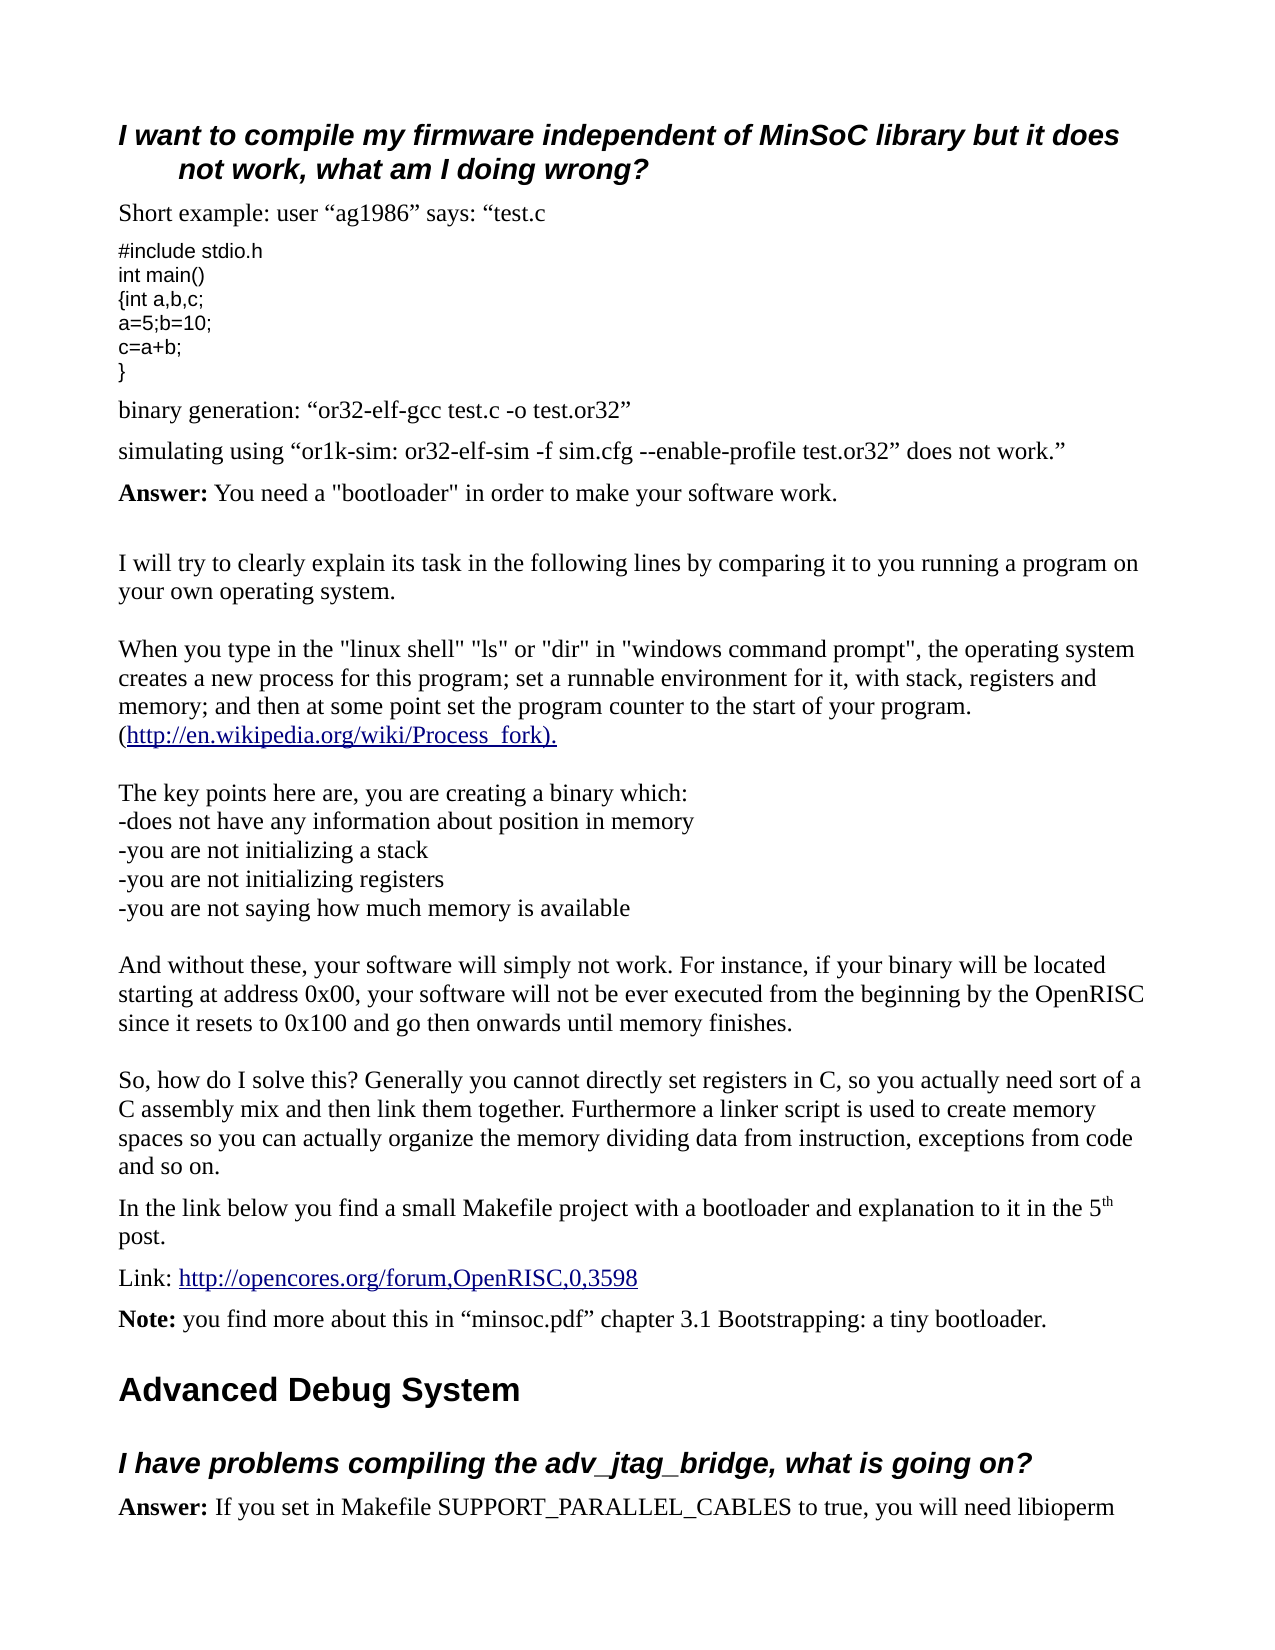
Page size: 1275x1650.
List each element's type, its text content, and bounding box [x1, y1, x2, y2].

subtitle I want to compile my firmware independent of MinSoC library but it does not work, what am I doing wrong? [118, 118, 1157, 185]
text Answer: If you set in Makefile SUPPORT_PARALLEL_CABLES to true, you will need libioperm [118, 1492, 1157, 1521]
text Link: http://opencores.org/forum,OpenRISC,0,3598 [118, 1263, 1157, 1291]
text simulating using “or1k-sim: or32-elf-sim -f sim.cfg --enable-profile test.or32” does not work.” [118, 436, 1157, 465]
text Note: you find more about this in “minsoc.pdf” chapter 3.1 Bootstrapping: a tiny bootloader. [118, 1304, 1157, 1333]
text Answer: You need a "bootloader" in order to make your software work. [118, 478, 1157, 506]
text binary generation: “or32-elf-gcc test.c -o test.or32” [118, 395, 1157, 424]
subtitle I have problems compiling the adv_jtag_bridge, what is going on? [118, 1446, 1157, 1480]
text #include stdio.h int main() {int a,b,c; a=5;b=10; c=a+b; } [118, 239, 1157, 383]
text Short example: user “ag1986” says: “test.c [118, 198, 1157, 226]
text In the link below you find a small Makefile project with a bootloader and explanation to it in the 5th post. [118, 1193, 1157, 1250]
text I will try to clearly explain its task in the following lines by comparing it to you running a program on your own operating system. When you type in the "linux shell" "ls" or "dir" in "windows command prompt", the operating system creates a new process for this program; set a runnable environment for it, with stack, registers and memory; and then at some point set the program counter to the start of your program. (http://en.wikipedia.org/wiki/Process_fork). The key points here are, you are creating a binary which: -does not have any information about position in memory -you are not initializing a stack -you are not initializing registers -you are not saying how much memory is available And without these, your software will simply not work. For instance, if your binary will be located starting at address 0x00, your software will not be ever executed from the beginning by the OpenRISC since it resets to 0x100 and go then onwards until memory finishes. So, how do I solve this? Generally you cannot directly set registers in C, so you actually need sort of a C assembly mix and then link them together. Furthermore a linker script is used to create memory spaces so you can actually organize the memory dividing data from instruction, exceptions from code and so on. [118, 519, 1157, 1180]
subtitle Advanced Debug System [118, 1370, 1157, 1409]
